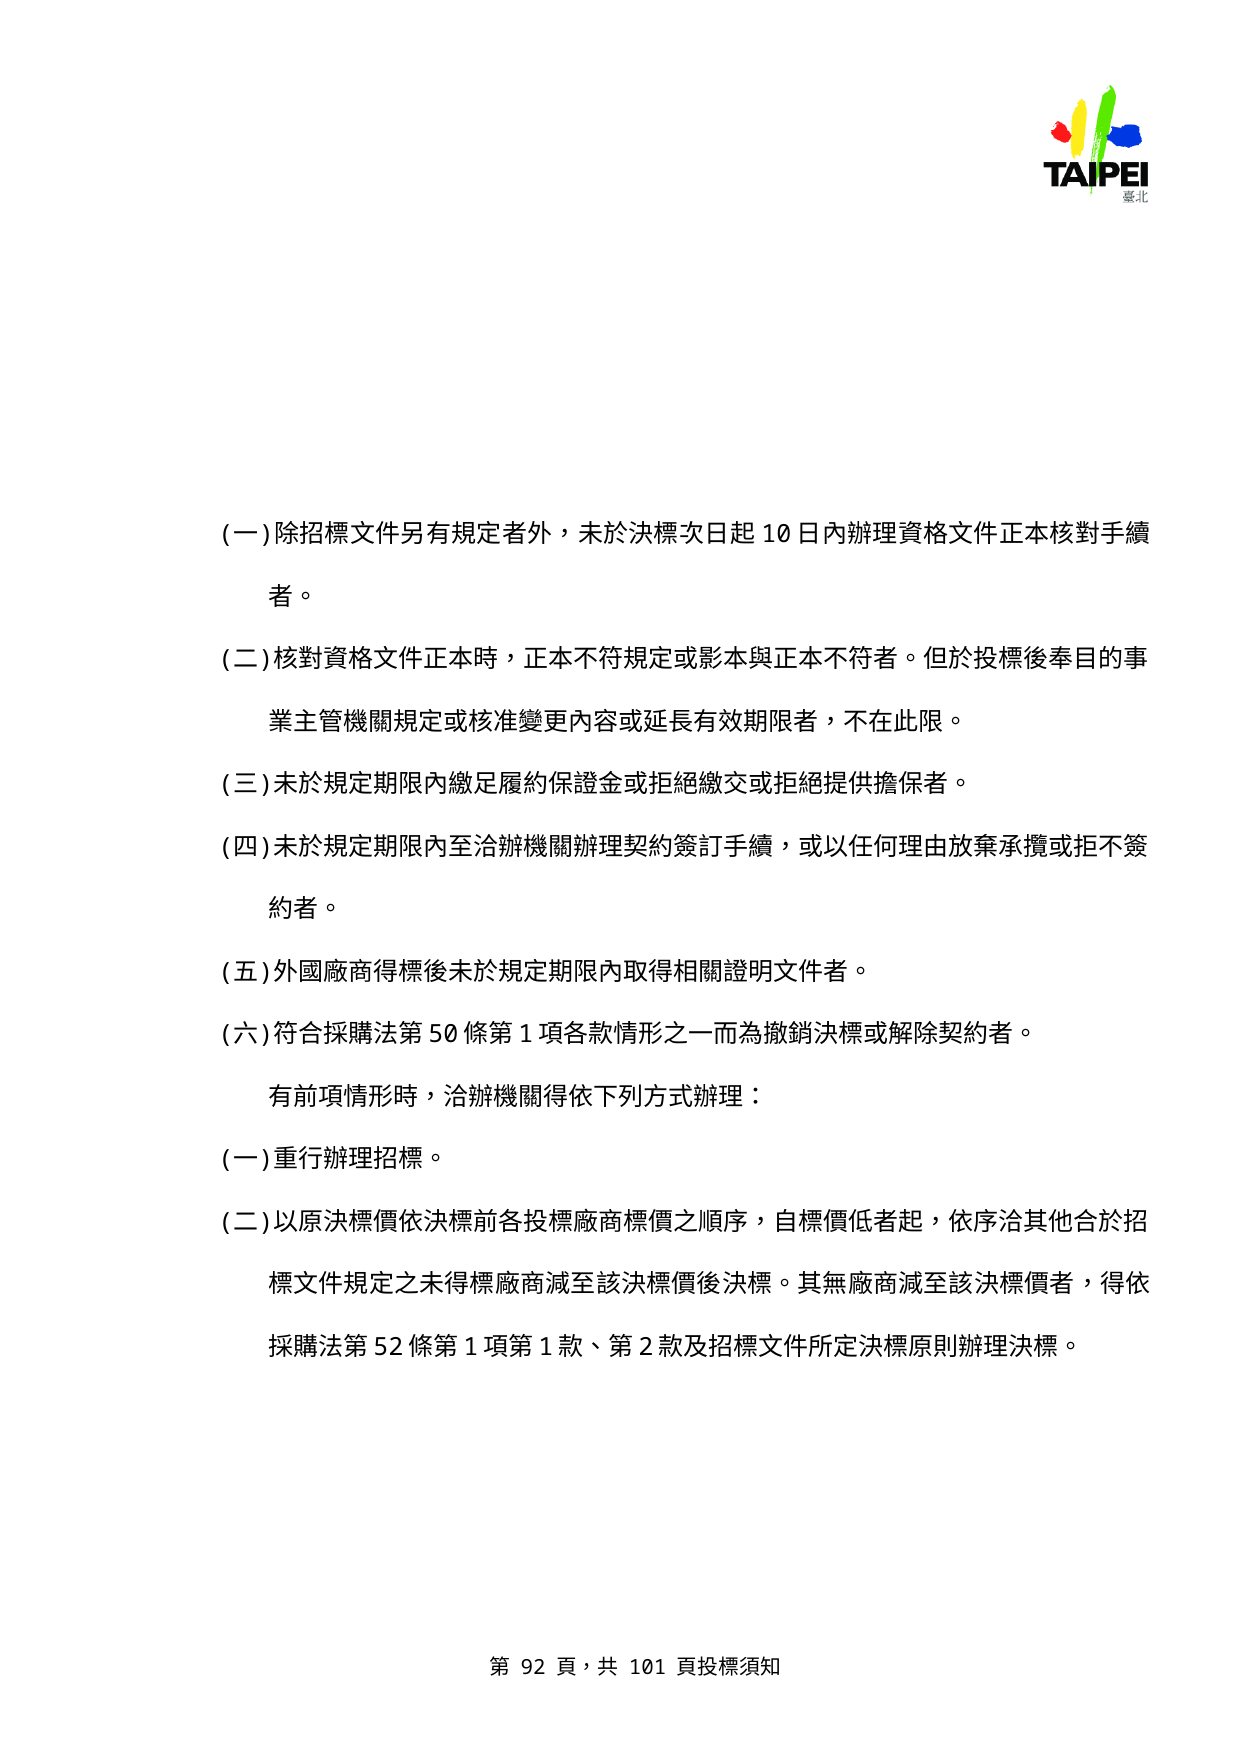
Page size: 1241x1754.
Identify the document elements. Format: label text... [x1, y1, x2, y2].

text 有前項情形時，洽辦機關得依下列方式辦理： [268, 1053, 1152, 1115]
text (六)符合採購法第50條第1項各款情形之一而為撤銷決標或解除契約者。 [218, 990, 1152, 1053]
text (四)未於規定期限內至洽辦機關辦理契約簽訂手續，或以任何理由放棄承攬或拒不簽約者。 [218, 803, 1152, 928]
text (三)未於規定期限內繳足履約保證金或拒絕繳交或拒絕提供擔保者。 [218, 740, 1152, 803]
text (一)重行辦理招標。 [218, 1115, 1152, 1178]
text (一)除招標文件另有規定者外，未於決標次日起10日內辦理資格文件正本核對手續者。 [218, 490, 1152, 615]
text (五)外國廠商得標後未於規定期限內取得相關證明文件者。 [218, 928, 1152, 990]
text (二)以原決標價依決標前各投標廠商標價之順序，自標價低者起，依序洽其他合於招標文件規定之未得標廠商減至該決標價後決標。其無廠商減至該決標價者，得依採購法第52條第1項第1款、第2款及招標文件所定決標原則辦理決標。 [218, 1178, 1152, 1365]
text (二)核對資格文件正本時，正本不符規定或影本與正本不符者。但於投標後奉目的事業主管機關規定或核准變更內容或延長有效期限者，不在此限。 [218, 615, 1152, 740]
